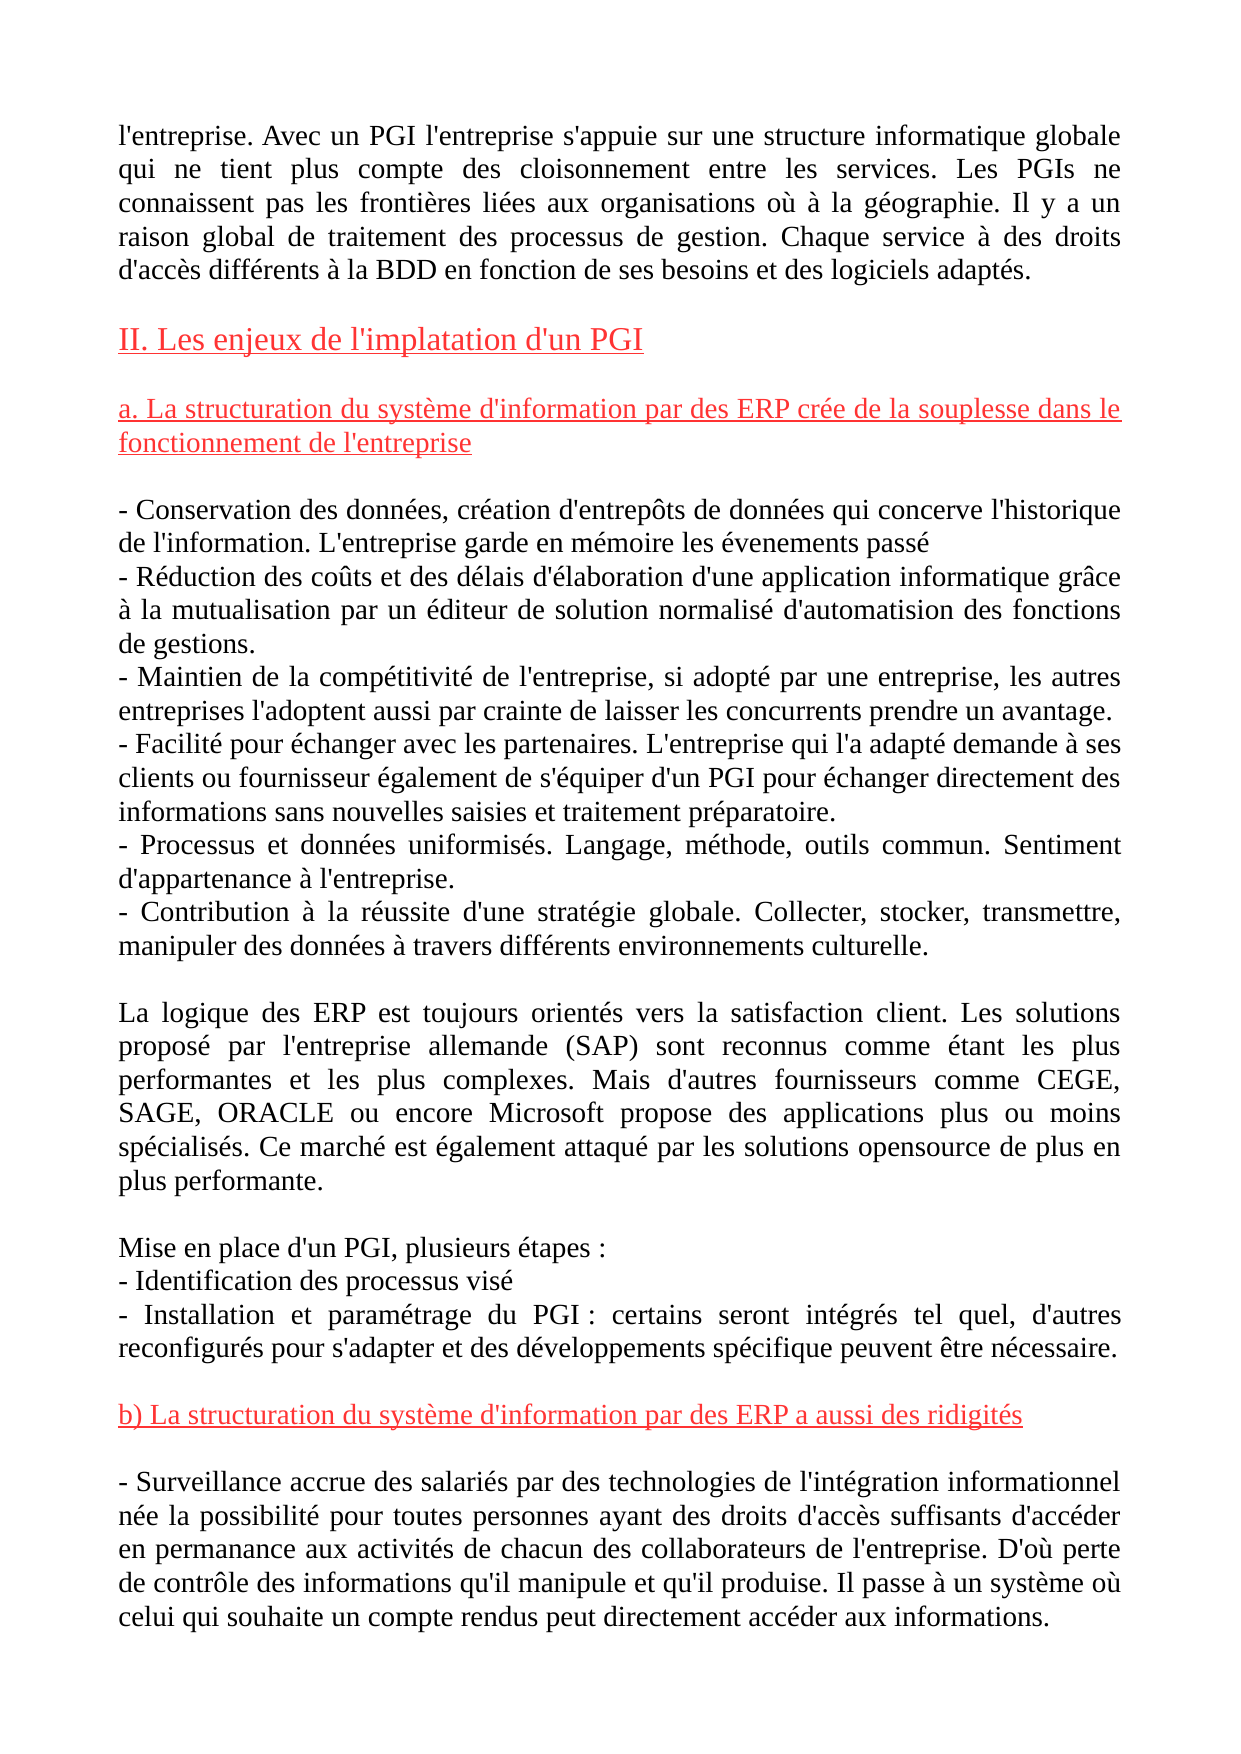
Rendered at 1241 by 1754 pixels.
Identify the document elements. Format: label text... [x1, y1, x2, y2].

text La logique des ERP est toujours orientés vers la satisfaction client. Les solutions proposé par l'entreprise allemande (SAP) sont reconnus comme étant les plus performantes et les plus complexes. Mais d'autres fournisseurs comme CEGE, SAGE, ORACLE ou encore Microsoft propose des applications plus ou moins spécialisés. Ce marché est également attaqué par les solutions opensource de plus en plus performante. [118, 995, 1122, 1196]
text Mise en place d'un PGI, plusieurs étapes : [118, 1230, 1122, 1263]
text - Maintien de la compétitivité de l'entreprise, si adopté par une entreprise, les autres entreprises l'adoptent aussi par crainte de laisser les concurrents prendre un avantage. [118, 659, 1122, 727]
text II. Les enjeux de l'implatation d'un PGI [118, 319, 1122, 358]
text b) La structuration du système d'information par des ERP a aussi des ridigités [118, 1397, 1122, 1431]
text - Conservation des données, création d'entrepôts de données qui concerve l'historique de l'information. L'entreprise garde en mémoire les évenements passé [118, 492, 1122, 559]
text - Facilité pour échanger avec les partenaires. L'entreprise qui l'a adapté demande à ses clients ou fournisseur également de s'équiper d'un PGI pour échanger directement des informations sans nouvelles saisies et traitement préparatoire. [118, 727, 1122, 827]
text l'entreprise. Avec un PGI l'entreprise s'appuie sur une structure informatique globale qui ne tient plus compte des cloisonnement entre les services. Les PGIs ne connaissent pas les frontières liées aux organisations où à la géographie. Il y a un raison global de traitement des processus de gestion. Chaque service à des droits d'accès différents à la BDD en fonction de ses besoins et des logiciels adaptés. [118, 118, 1122, 286]
text - Réduction des coûts et des délais d'élaboration d'une application informatique grâce à la mutualisation par un éditeur de solution normalisé d'automatision des fonctions de gestions. [118, 559, 1122, 659]
text a. La structuration du système d'information par des ERP crée de la souplesse dans le [118, 391, 1122, 420]
text - Contribution à la réussite d'une stratégie globale. Collecter, stocker, transmettre, manipuler des données à travers différents environnements culturelle. [118, 894, 1122, 961]
text - Installation et paramétrage du PGI : certains seront intégrés tel quel, d'autres reconfigurés pour s'adapter et des développements spécifique peuvent être nécessaire. [118, 1297, 1122, 1364]
text - Surveillance accrue des salariés par des technologies de l'intégration informationnel née la possibilité pour toutes personnes ayant des droits d'accès suffisants d'accéder en permanance aux activités de chacun des collaborateurs de l'entreprise. D'où perte de contrôle des informations qu'il manipule et qu'il produise. Il passe à un système où celui qui souhaite un compte rendus peut directement accéder aux informations. [118, 1464, 1122, 1632]
text - Identification des processus visé [118, 1263, 1122, 1297]
text fonctionnement de l'entreprise [118, 422, 1122, 458]
text - Processus et données uniformisés. Langage, méthode, outils commun. Sentiment d'appartenance à l'entreprise. [118, 827, 1122, 894]
